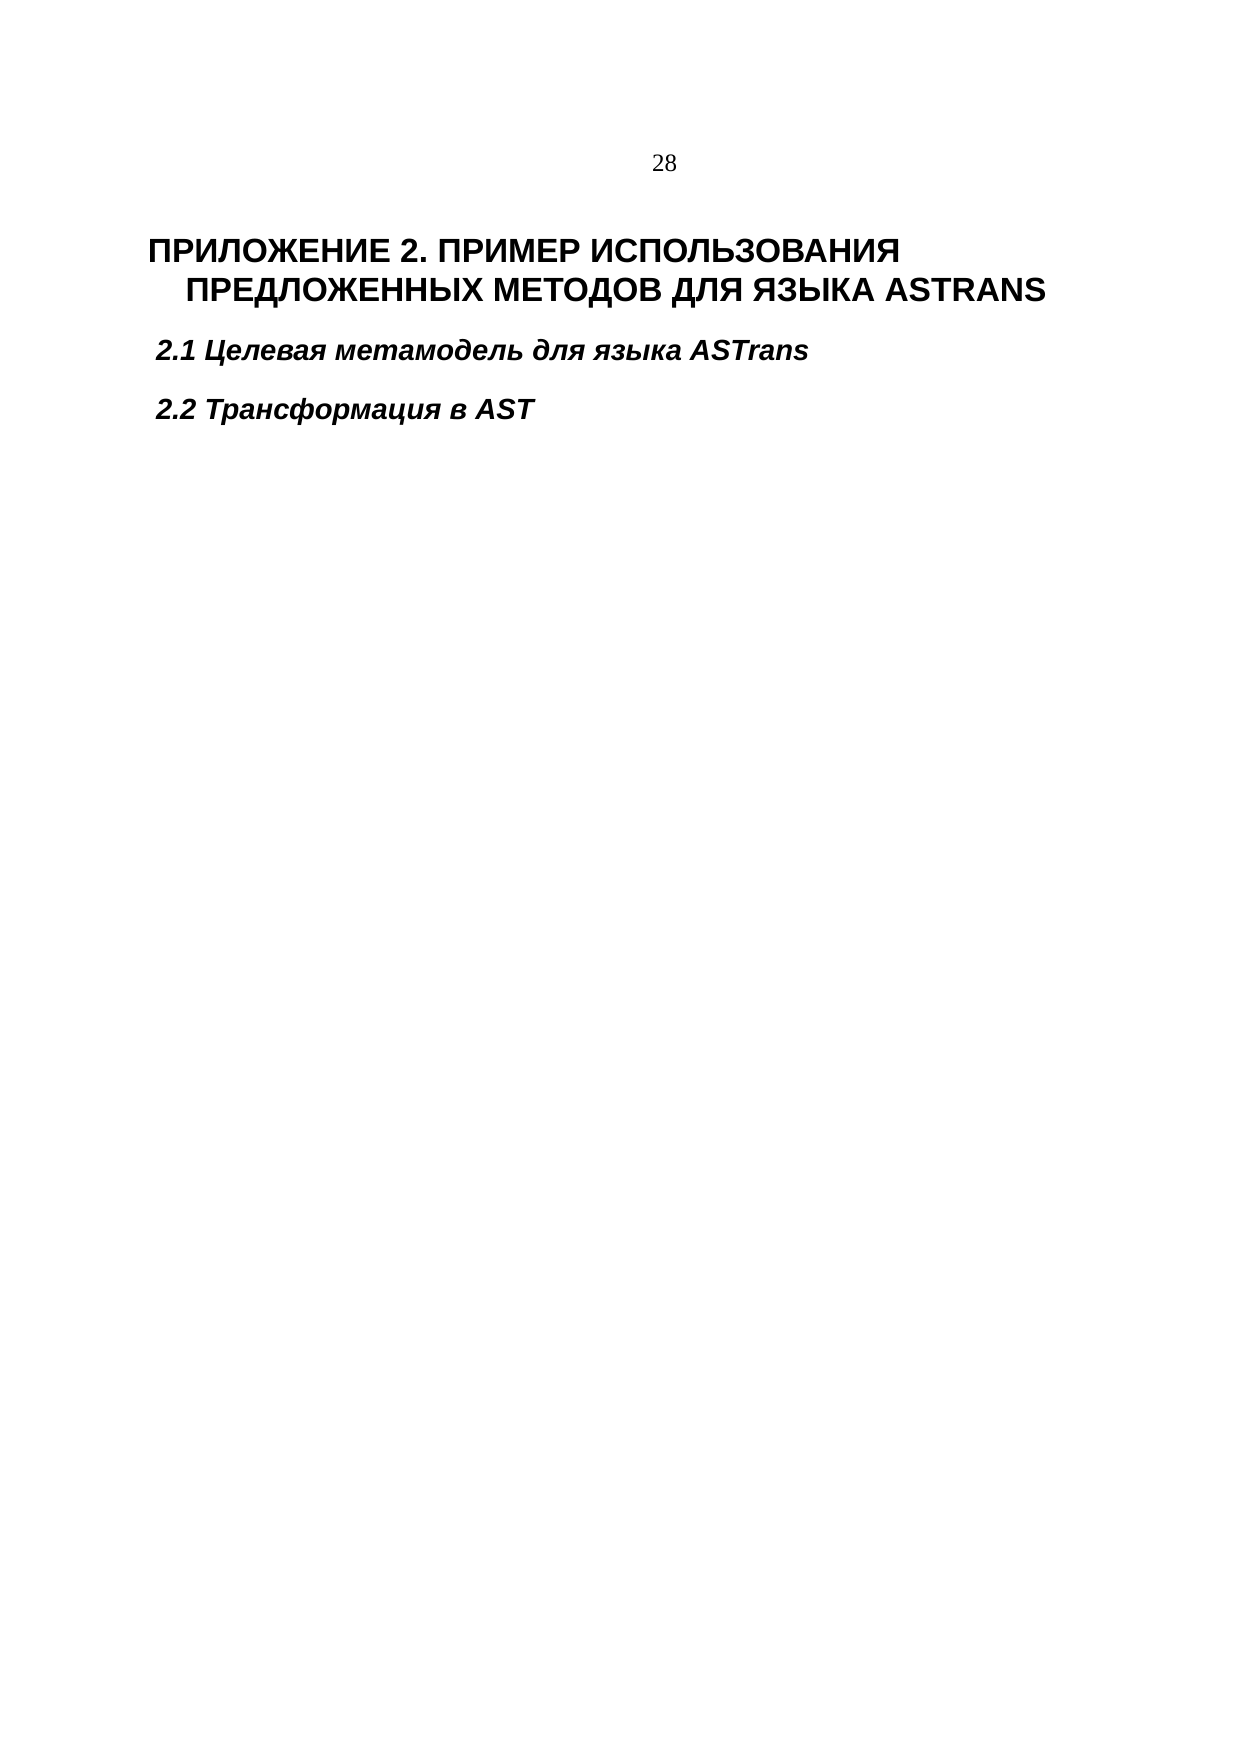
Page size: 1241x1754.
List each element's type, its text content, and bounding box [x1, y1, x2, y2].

list Трансформация в AST [148, 392, 1181, 425]
list Пример использования предложенных методов для языка ASTrans [148, 231, 1181, 308]
list Целевая метамодель для языка ASTrans [148, 333, 1181, 367]
